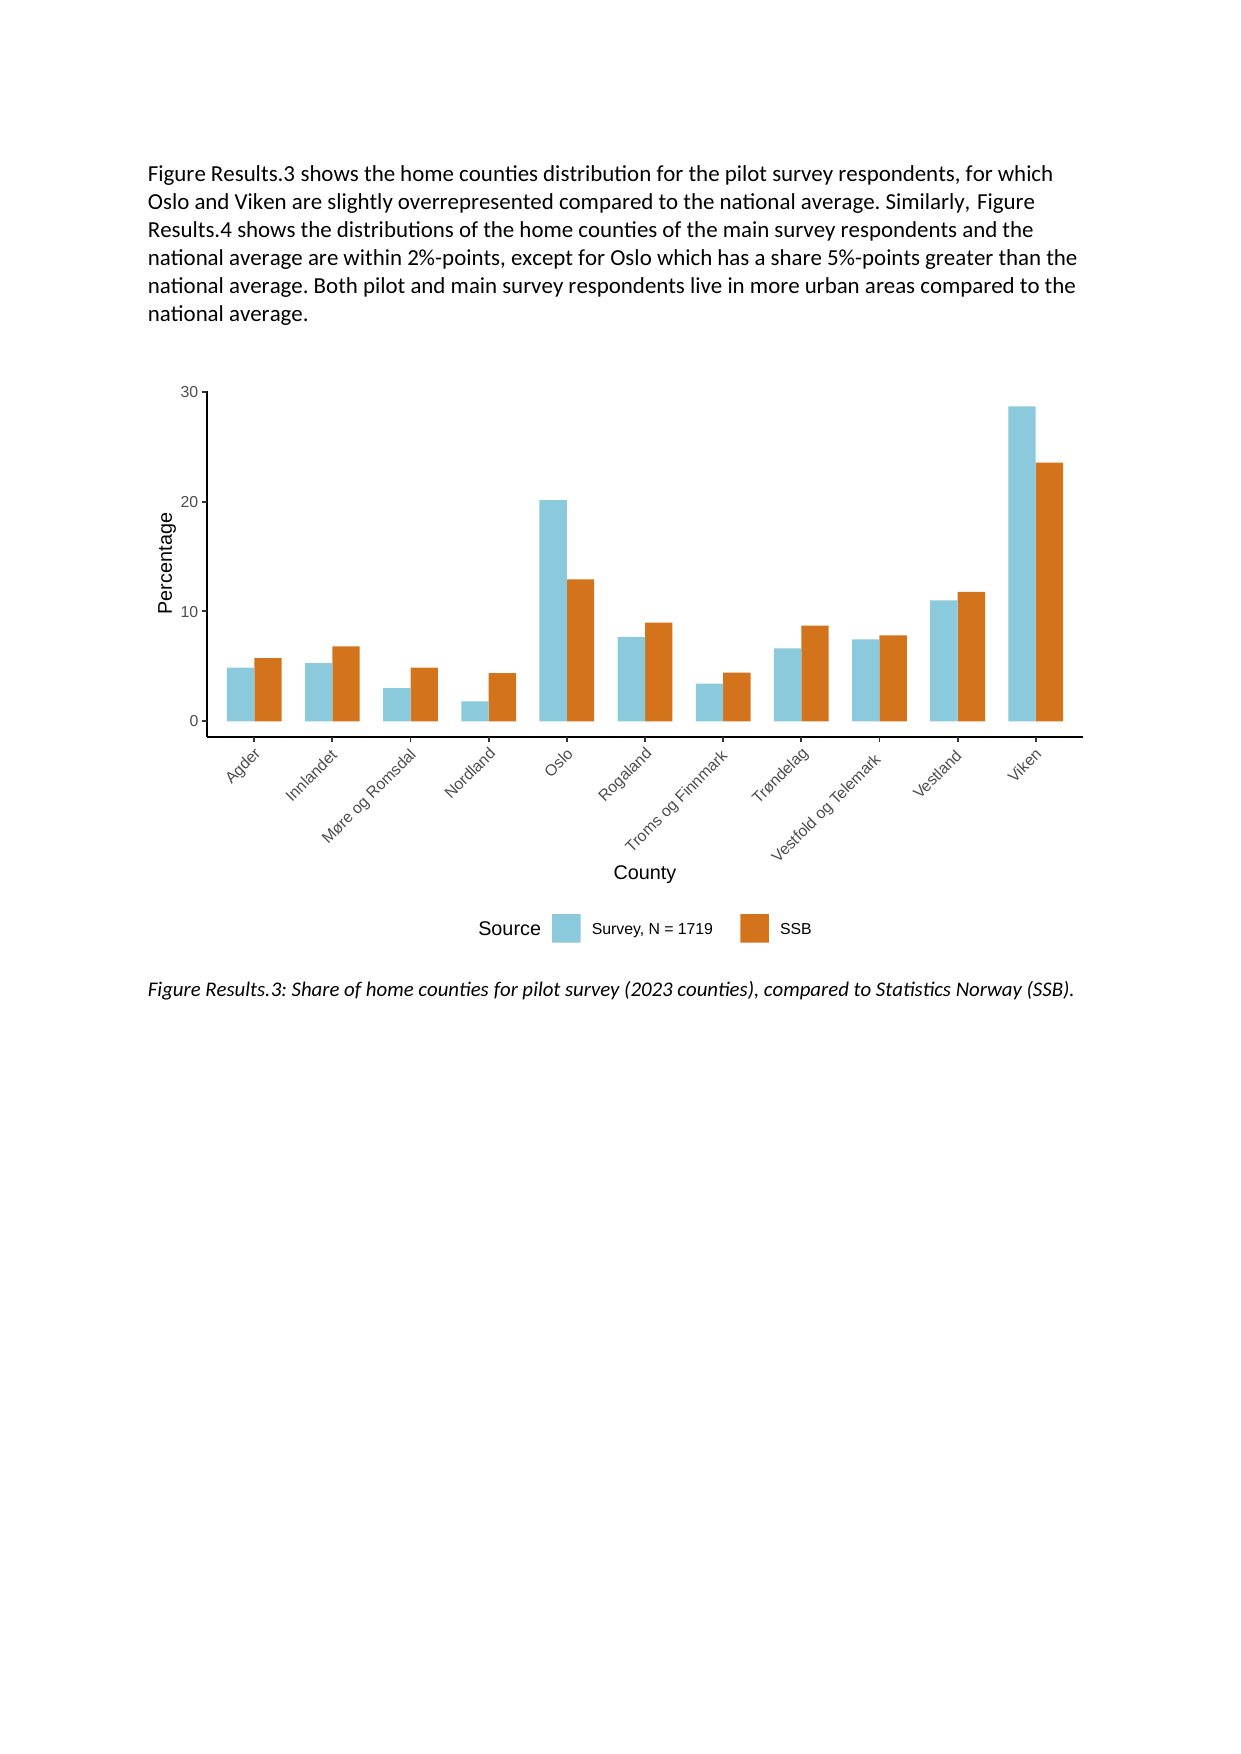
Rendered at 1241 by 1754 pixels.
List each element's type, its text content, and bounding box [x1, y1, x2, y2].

text Figure Results.3: Share of home counties for pilot survey (2023 counties), compared to Statistics Norway (SSB). [148, 976, 1092, 1002]
text Figure Results.3 shows the home counties distribution for the pilot survey respondents, for which Oslo and Viken are slightly overrepresented compared to the national average. Similarly, Figure Results.4 shows the distributions of the home counties of the main survey respondents and the national average are within 2%-points, except for Oslo which has a share 5%-points greater than the national average. Both pilot and main survey respondents live in more urban areas compared to the national average. [148, 159, 1092, 328]
